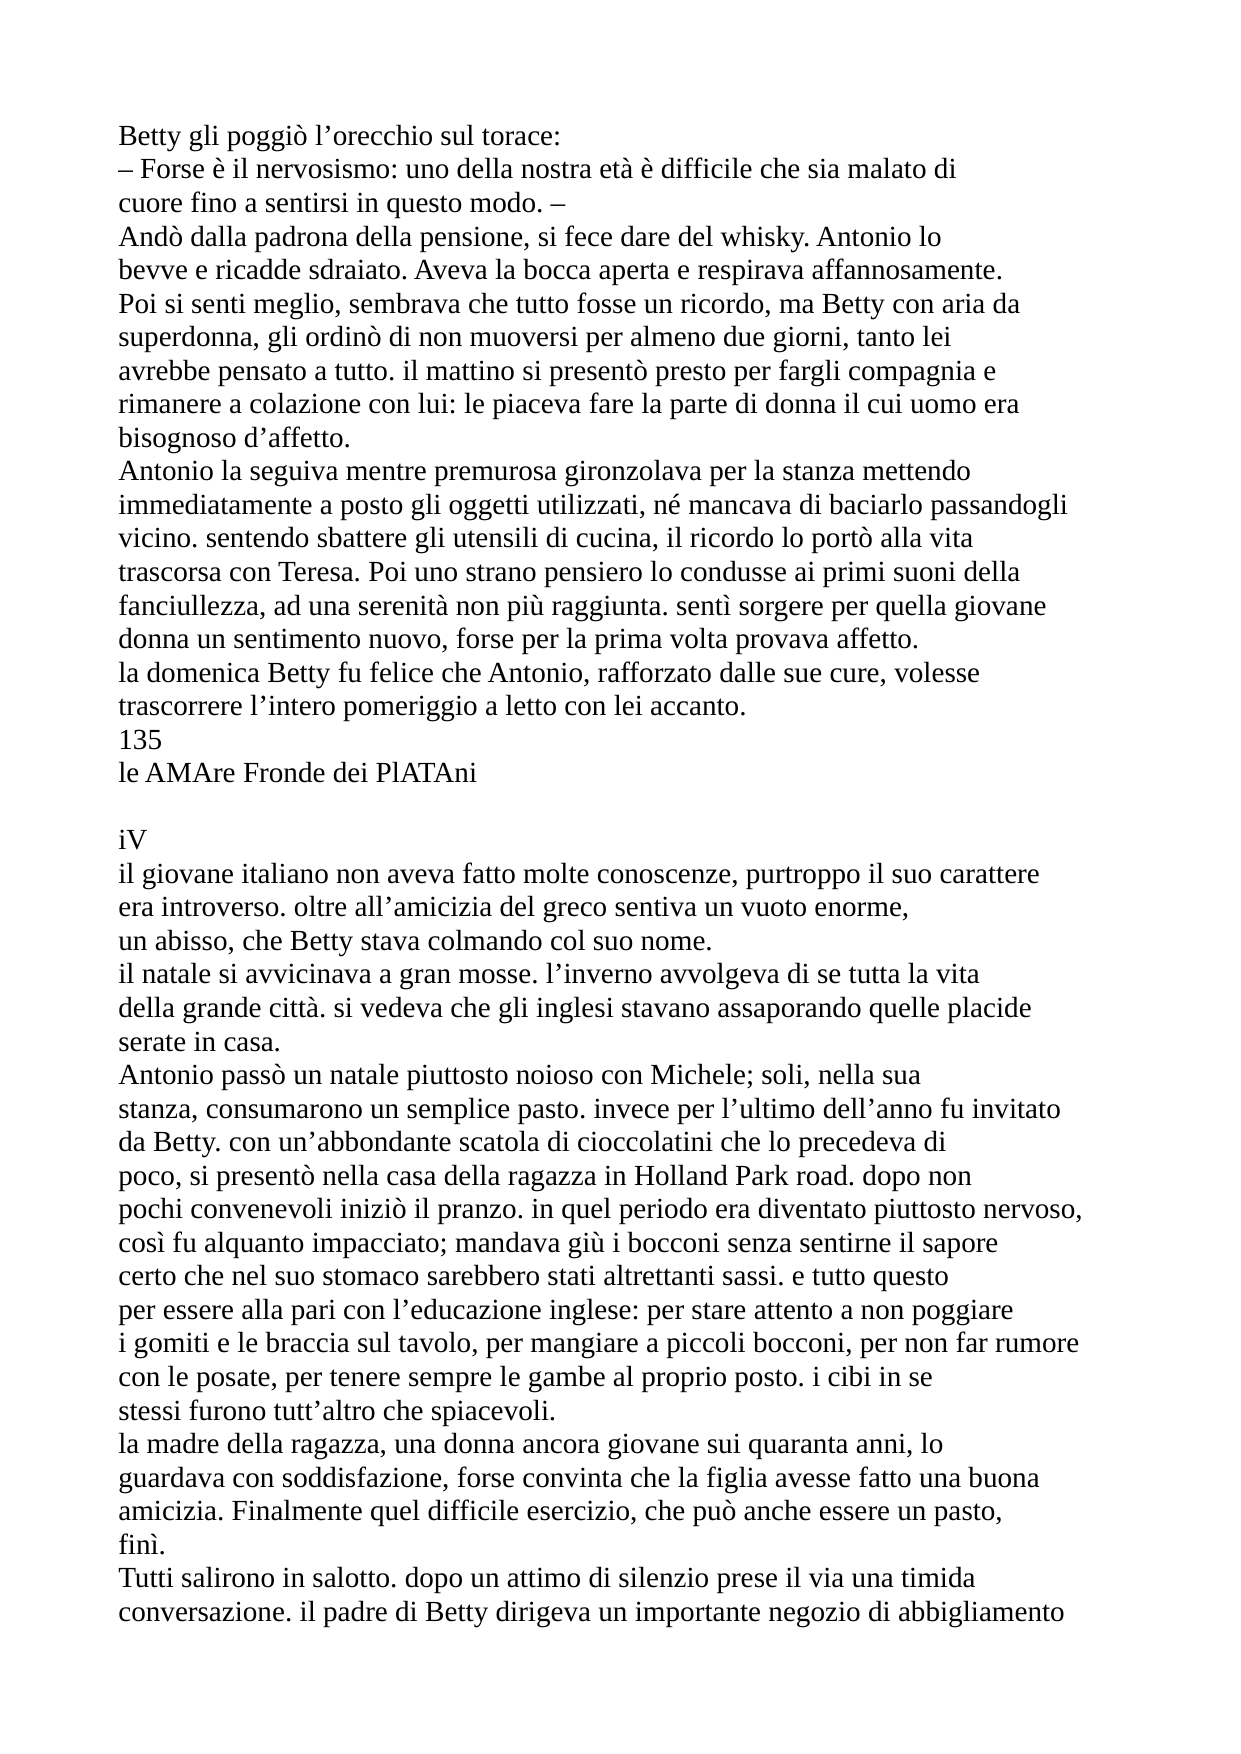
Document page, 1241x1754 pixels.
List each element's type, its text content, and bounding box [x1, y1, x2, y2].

text un abisso, che Betty stava colmando col suo nome. [118, 923, 1122, 957]
text i gomiti e le braccia sul tavolo, per mangiare a piccoli bocconi, per non far rumore [118, 1326, 1122, 1359]
text certo che nel suo stomaco sarebbero stati altrettanti sassi. e tutto questo [118, 1258, 1122, 1292]
text Tutti salirono in salotto. dopo un attimo di silenzio prese il via una timida [118, 1560, 1122, 1594]
text il giovane italiano non aveva fatto molte conoscenze, purtroppo il suo carattere [118, 856, 1122, 889]
text 135 [118, 722, 1122, 755]
text stessi furono tutt’altro che spiacevoli. [118, 1393, 1122, 1426]
text pochi convenevoli iniziò il pranzo. in quel periodo era diventato piuttosto nervoso, [118, 1191, 1122, 1225]
text serate in casa. [118, 1024, 1122, 1057]
text bevve e ricadde sdraiato. Aveva la bocca aperta e respirava affannosamente. [118, 252, 1122, 286]
text Antonio la seguiva mentre premurosa gironzolava per la stanza mettendo [118, 453, 1122, 487]
text la domenica Betty fu felice che Antonio, rafforzato dalle sue cure, volesse [118, 655, 1122, 688]
text poco, si presentò nella casa della ragazza in Holland Park road. dopo non [118, 1158, 1122, 1191]
text bisognoso d’affetto. [118, 420, 1122, 453]
text Andò dalla padrona della pensione, si fece dare del whisky. Antonio lo [118, 219, 1122, 252]
text le AMAre Fronde dei PlATAni [118, 755, 1122, 789]
text superdonna, gli ordinò di non muoversi per almeno due giorni, tanto lei [118, 319, 1122, 353]
text da Betty. con un’abbondante scatola di cioccolatini che lo precedeva di [118, 1124, 1122, 1158]
text immediatamente a posto gli oggetti utilizzati, né mancava di baciarlo passandogli [118, 487, 1122, 521]
text così fu alquanto impacciato; mandava giù i bocconi senza sentirne il sapore [118, 1225, 1122, 1258]
text per essere alla pari con l’educazione inglese: per stare attento a non poggiare [118, 1292, 1122, 1326]
text finì. [118, 1527, 1122, 1560]
text rimanere a colazione con lui: le piaceva fare la parte di donna il cui uomo era [118, 386, 1122, 420]
text Betty gli poggiò l’orecchio sul torace: [118, 118, 1122, 152]
text il natale si avvicinava a gran mosse. l’inverno avvolgeva di se tutta la vita [118, 957, 1122, 990]
text Antonio passò un natale piuttosto noioso con Michele; soli, nella sua [118, 1057, 1122, 1091]
text con le posate, per tenere sempre le gambe al proprio posto. i cibi in se [118, 1359, 1122, 1393]
text donna un sentimento nuovo, forse per la prima volta provava affetto. [118, 621, 1122, 655]
text trascorsa con Teresa. Poi uno strano pensiero lo condusse ai primi suoni della [118, 554, 1122, 588]
text – Forse è il nervosismo: uno della nostra età è difficile che sia malato di [118, 152, 1122, 185]
text conversazione. il padre di Betty dirigeva un importante negozio di abbigliamento [118, 1594, 1122, 1627]
text avrebbe pensato a tutto. il mattino si presentò presto per fargli compagnia e [118, 353, 1122, 386]
text Poi si senti meglio, sembrava che tutto fosse un ricordo, ma Betty con aria da [118, 286, 1122, 319]
text era introverso. oltre all’amicizia del greco sentiva un vuoto enorme, [118, 889, 1122, 923]
text trascorrere l’intero pomeriggio a letto con lei accanto. [118, 688, 1122, 722]
text cuore fino a sentirsi in questo modo. – [118, 185, 1122, 219]
text della grande città. si vedeva che gli inglesi stavano assaporando quelle placide [118, 990, 1122, 1024]
text iV [118, 822, 1122, 856]
text fanciullezza, ad una serenità non più raggiunta. sentì sorgere per quella giovane [118, 588, 1122, 621]
text vicino. sentendo sbattere gli utensili di cucina, il ricordo lo portò alla vita [118, 521, 1122, 554]
text stanza, consumarono un semplice pasto. invece per l’ultimo dell’anno fu invitato [118, 1091, 1122, 1124]
text la madre della ragazza, una donna ancora giovane sui quaranta anni, lo [118, 1426, 1122, 1460]
text guardava con soddisfazione, forse convinta che la figlia avesse fatto una buona [118, 1460, 1122, 1493]
text amicizia. Finalmente quel difficile esercizio, che può anche essere un pasto, [118, 1493, 1122, 1527]
